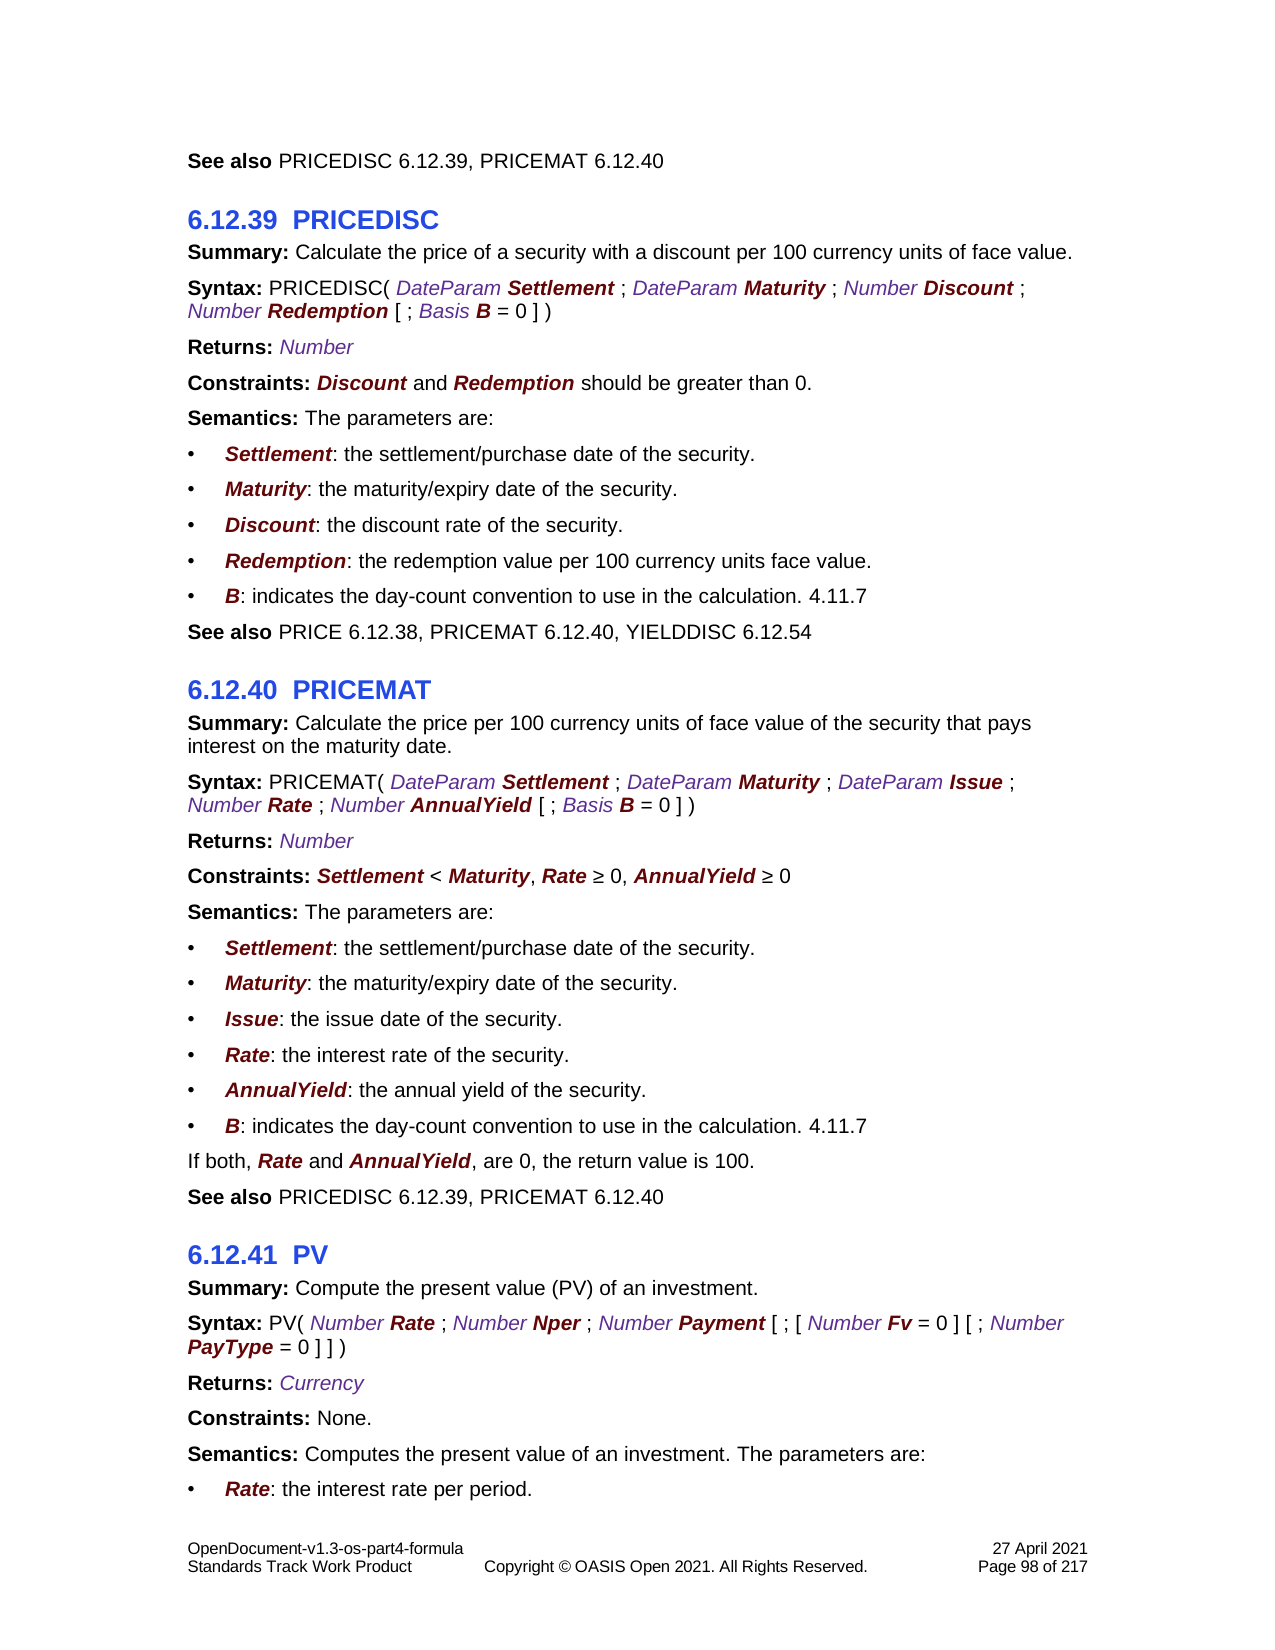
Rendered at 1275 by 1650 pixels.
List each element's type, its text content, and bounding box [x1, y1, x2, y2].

list Rate: the interest rate per period. [187, 1478, 1088, 1501]
list Rate: the interest rate of the security. [187, 1043, 1088, 1067]
text Summary: Compute the present value (PV) of an investment. [187, 1276, 1088, 1300]
list Maturity: the maturity/expiry date of the security. [187, 478, 1088, 501]
text Constraints: Discount and Redemption should be greater than 0. [187, 371, 1088, 394]
list B: indicates the day-count convention to use in the calculation. 4.11.7 [187, 1114, 1088, 1138]
list Settlement: the settlement/purchase date of the security. [187, 442, 1088, 466]
text See also PRICEDISC 6.12.39, PRICEMAT 6.12.40 [187, 1186, 1088, 1209]
list AnnualYield: the annual yield of the security. [187, 1079, 1088, 1102]
text Syntax: PRICEMAT( DateParam Settlement ; DateParam Maturity ; DateParam Issue ; Number Rate ; Number AnnualYield [ ; Basis B = 0 ] ) [187, 770, 1088, 817]
text Summary: Calculate the price per 100 currency units of face value of the security that pays interest on the maturity date. [187, 711, 1088, 758]
text Semantics: Computes the present value of an investment. The parameters are: [187, 1442, 1088, 1466]
text Syntax: PRICEDISC( DateParam Settlement ; DateParam Maturity ; Number Discount ; Number Redemption [ ; Basis B = 0 ] ) [187, 276, 1088, 323]
list If both, Rate and AnnualYield, are 0, the return value is 100. [187, 1150, 1088, 1173]
subtitle PRICEDISC [187, 204, 1088, 234]
text Returns: Number [187, 335, 1088, 359]
list Redemption: the redemption value per 100 currency units face value. [187, 549, 1088, 573]
text See also PRICE 6.12.38, PRICEMAT 6.12.40, YIELDDISC 6.12.54 [187, 620, 1088, 644]
text Syntax: PV( Number Rate ; Number Nper ; Number Payment [ ; [ Number Fv = 0 ] [ ; Number PayType = 0 ] ] ) [187, 1312, 1088, 1359]
text Constraints: None. [187, 1407, 1088, 1430]
text Semantics: The parameters are: [187, 901, 1088, 924]
text Returns: Currency [187, 1371, 1088, 1394]
text Constraints: Settlement < Maturity, Rate ≥ 0, AnnualYield ≥ 0 [187, 865, 1088, 888]
text Summary: Calculate the price of a security with a discount per 100 currency units of face value. [187, 241, 1088, 264]
list B: indicates the day-count convention to use in the calculation. 4.11.7 [187, 585, 1088, 608]
list Discount: the discount rate of the security. [187, 513, 1088, 537]
list Maturity: the maturity/expiry date of the security. [187, 972, 1088, 995]
list Settlement: the settlement/purchase date of the security. [187, 936, 1088, 960]
subtitle PRICEMAT [187, 675, 1088, 705]
subtitle PV [187, 1240, 1088, 1270]
text Returns: Number [187, 829, 1088, 853]
text See also PRICEDISC 6.12.39, PRICEMAT 6.12.40 [187, 150, 1088, 173]
list Issue: the issue date of the security. [187, 1007, 1088, 1031]
text Semantics: The parameters are: [187, 407, 1088, 430]
